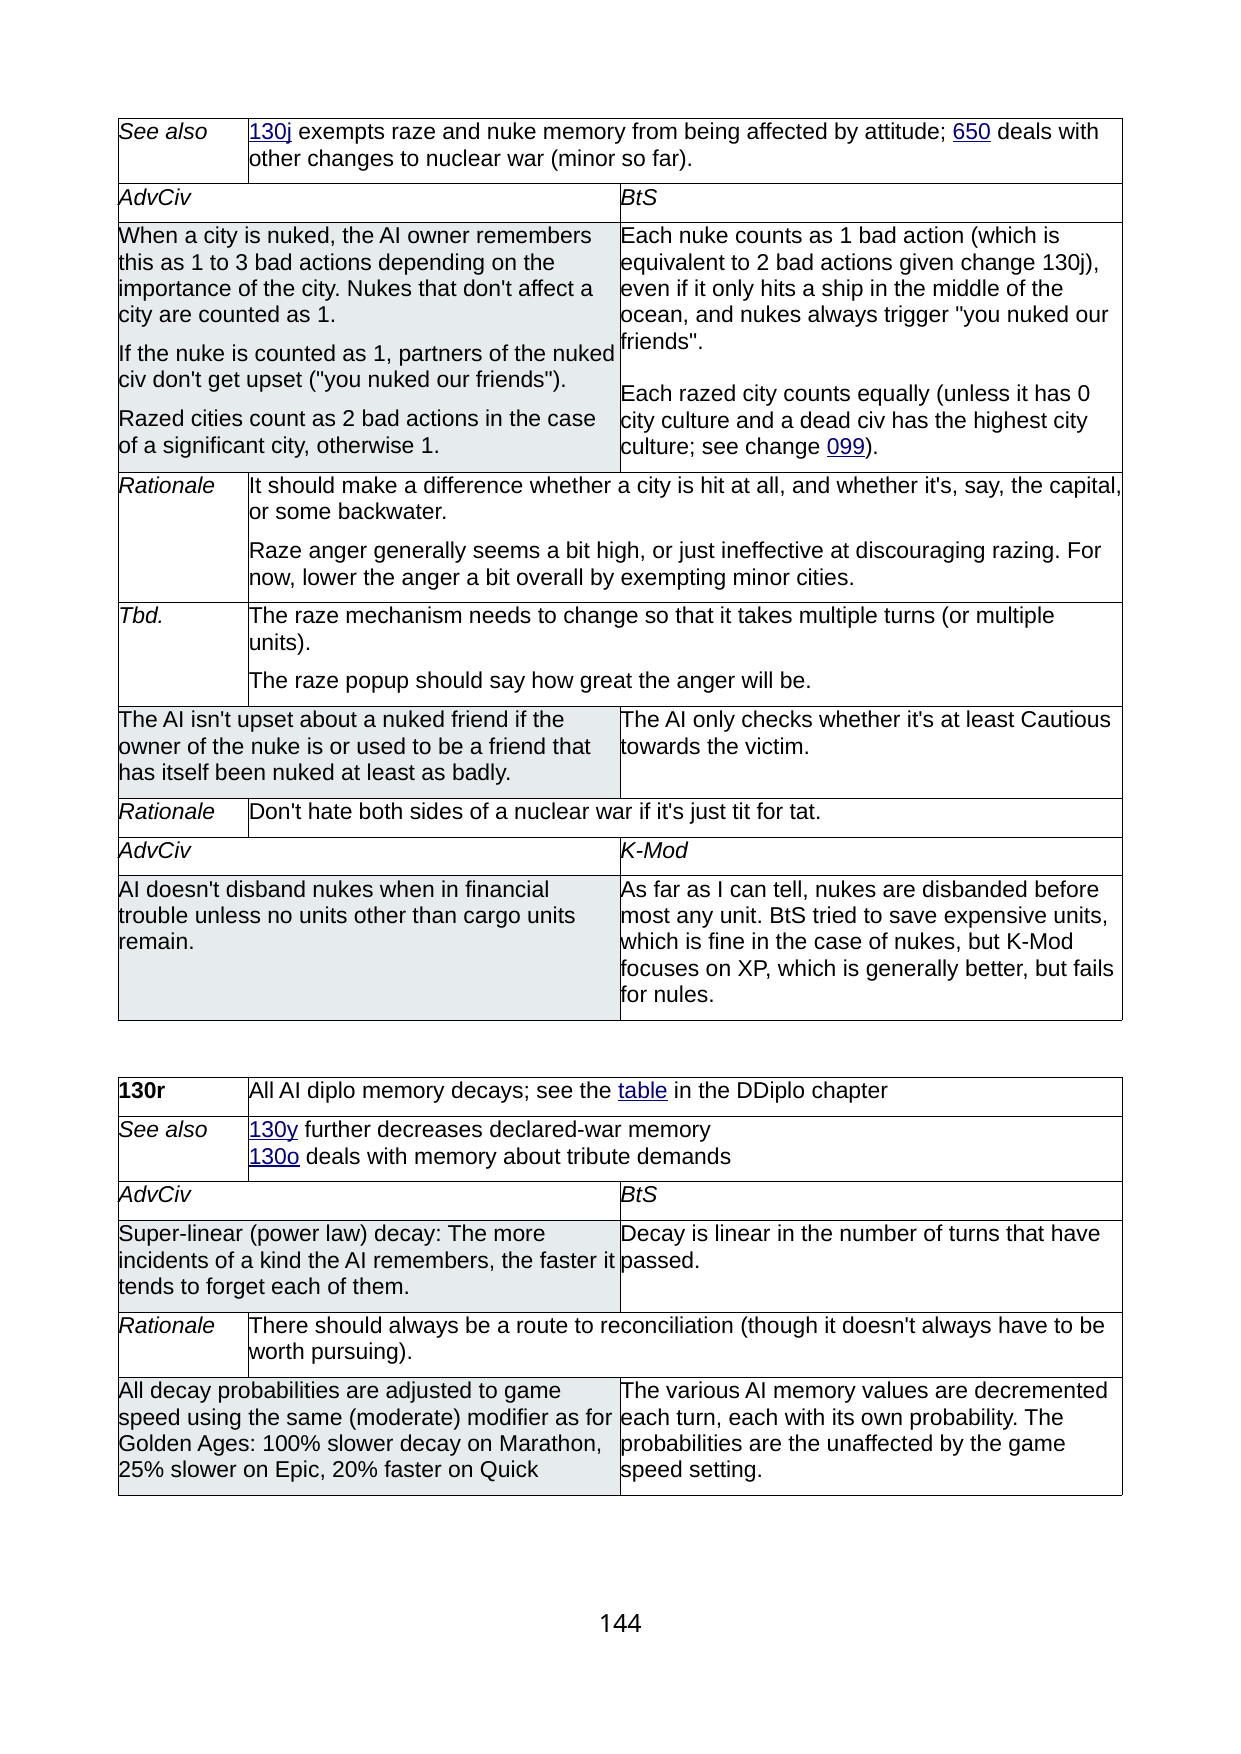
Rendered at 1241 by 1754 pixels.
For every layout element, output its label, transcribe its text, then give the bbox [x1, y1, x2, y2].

table_cell BtS [621, 184, 1122, 222]
table_cell The AI only checks whether it's at least Cautious towards the victim. [621, 707, 1122, 798]
table_cell The various AI memory values are decremented each turn, each with its own probability. The probabilities are the unaffected by the game speed setting. [621, 1378, 1122, 1495]
table_cell When a city is nuked, the AI owner remembers this as 1 to 3 bad actions depending on the importance of the city. Nukes that don't affect a city are counted as 1. If the nuke is counted as 1, partners of the nuked civ don't get upset ("you nuked our friends"). Razed cities count as 2 bad actions in the case of a significant city, otherwise 1. [119, 223, 620, 472]
table_cell All decay probabilities are adjusted to game speed using the same (moderate) modifier as for Golden Ages: 100% slower decay on Marathon, 25% slower on Epic, 20% faster on Quick [119, 1378, 620, 1495]
table_cell AI doesn't disband nukes when in financial trouble unless no units other than cargo units remain. [119, 876, 620, 1020]
table_cell Each nuke counts as 1 bad action (which is equivalent to 2 bad actions given change 130j), even if it only hits a ship in the middle of the ocean, and nukes always trigger "you nuked our friends". Each razed city counts equally (unless it has 0 city culture and a dead civ has the highest city culture; see change 099). [621, 223, 1122, 472]
table_cell There should always be a route to reconciliation (though it doesn't always have to be worth pursuing). [249, 1313, 1122, 1377]
table_cell AdvCiv [119, 838, 620, 875]
table_cell AdvCiv [119, 1182, 620, 1220]
table_cell Rationale [119, 1313, 248, 1377]
table_header 130r [119, 1078, 248, 1116]
table_cell See also [119, 1117, 248, 1181]
table_cell The AI isn't upset about a nuked friend if the owner of the nuke is or used to be a friend that has itself been nuked at least as badly. [119, 707, 620, 798]
table_cell Rationale [119, 799, 248, 837]
table_cell Super-linear (power law) decay: The more incidents of a kind the AI remembers, the faster it tends to forget each of them. [119, 1221, 620, 1312]
table_cell Tbd. [119, 603, 248, 706]
table_cell Rationale [119, 473, 248, 602]
table_cell Decay is linear in the number of turns that have passed. [621, 1221, 1122, 1312]
table_cell 130y further decreases declared-war memory 130o deals with memory about tribute demands [249, 1117, 1122, 1181]
table_cell As far as I can tell, nukes are disbanded before most any unit. BtS tried to save expensive units, which is fine in the case of nukes, but K-Mod focuses on XP, which is generally better, but fails for nules. [621, 876, 1122, 1020]
table_cell 130j exempts raze and nuke memory from being affected by attitude; 650 deals with other changes to nuclear war (minor so far). [249, 119, 1122, 183]
table_cell The raze mechanism needs to change so that it takes multiple turns (or multiple units). The raze popup should say how great the anger will be. [249, 603, 1122, 706]
table_cell Don't hate both sides of a nuclear war if it's just tit for tat. [249, 799, 1122, 837]
table_header All AI diplo memory decays; see the table in the DDiplo chapter [249, 1078, 1122, 1116]
table_cell AdvCiv [119, 184, 620, 222]
table_cell It should make a difference whether a city is hit at all, and whether it's, say, the capital, or some backwater. Raze anger generally seems a bit high, or just ineffective at discouraging razing. For now, lower the anger a bit overall by exempting minor cities. [249, 473, 1122, 602]
table_cell See also [119, 119, 248, 183]
table_cell K-Mod [621, 838, 1122, 875]
table_cell BtS [621, 1182, 1122, 1220]
